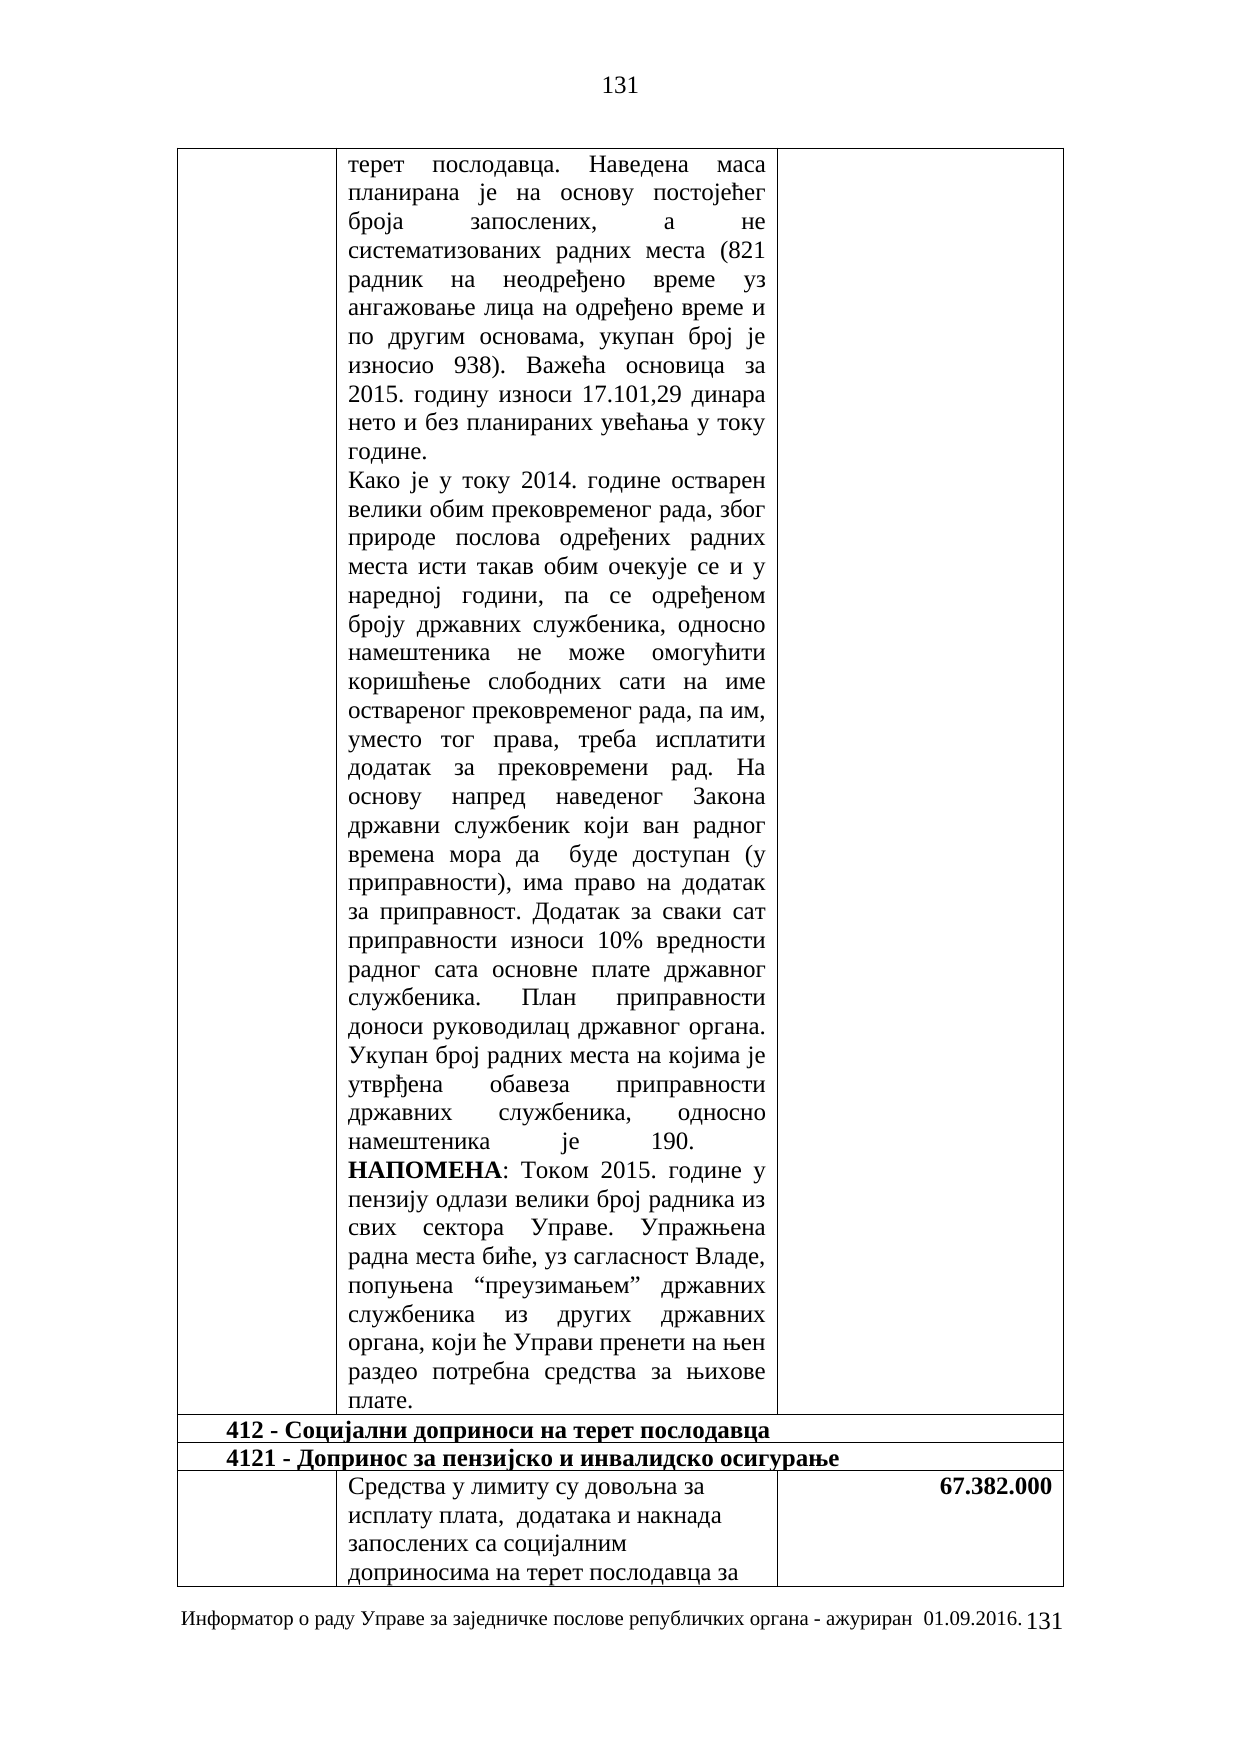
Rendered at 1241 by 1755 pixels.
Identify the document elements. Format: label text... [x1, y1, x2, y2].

table_cell 67.382.000 [778, 1471, 1063, 1586]
table_cell 412 - Социјални доприноси на терет послодавца [178, 1415, 1063, 1442]
table_cell терет послодавца. Наведена маса планирана је на основу постојећег броја запослених, а не систематизованих радних места (821 радник на неодређено време уз ангажовање лица на одређено време и по другим основама, укупан број је износио 938). Важећа основица за 2015. годину износи 17.101,29 динара нето и без планираних увећања у току године. Како је у току 2014. године остварен велики обим прековременог рада, због природе послова одређених радних места исти такав обим очекује се и у наредној години, па се одређеном броју државних службеника, односно намештеника не може омогућити коришћење слободних сати на име оствареног прековременог рада, па им, уместо тог права, треба исплатити додатак за прековремени рад. На основу напред наведеног Закона државни службеник који ван радног времена мора да буде доступан (у приправности), има право на додатак за приправност. Додатак за сваки сат приправности износи 10% вредности радног сата основне плате државног службеника. План приправности доноси руководилац државног органа. Укупан број радних места на којима је утврђена обавеза приправности државних службеника, односно намештеника је 190. НАПОМЕНА: Током 2015. године у пензију одлази велики број радника из свих сектора Управе. Упражњена радна места биће, уз сагласност Владе, попуњена “преузимањем” државних службеника из других државних органа, који ће Управи пренети на њен раздео потребна средства за њихове плате. [337, 149, 777, 1414]
table_cell Средства у лимиту су довољна за исплату плата, додатака и накнада запослених са социјалним доприносима на терет послодавца за [337, 1471, 777, 1586]
table_cell [178, 1471, 336, 1586]
table_cell [178, 149, 336, 1414]
table_cell 4121 - Допринос за пензијско и инвалидско осигурање [178, 1443, 1063, 1470]
table_cell [778, 149, 1063, 1414]
